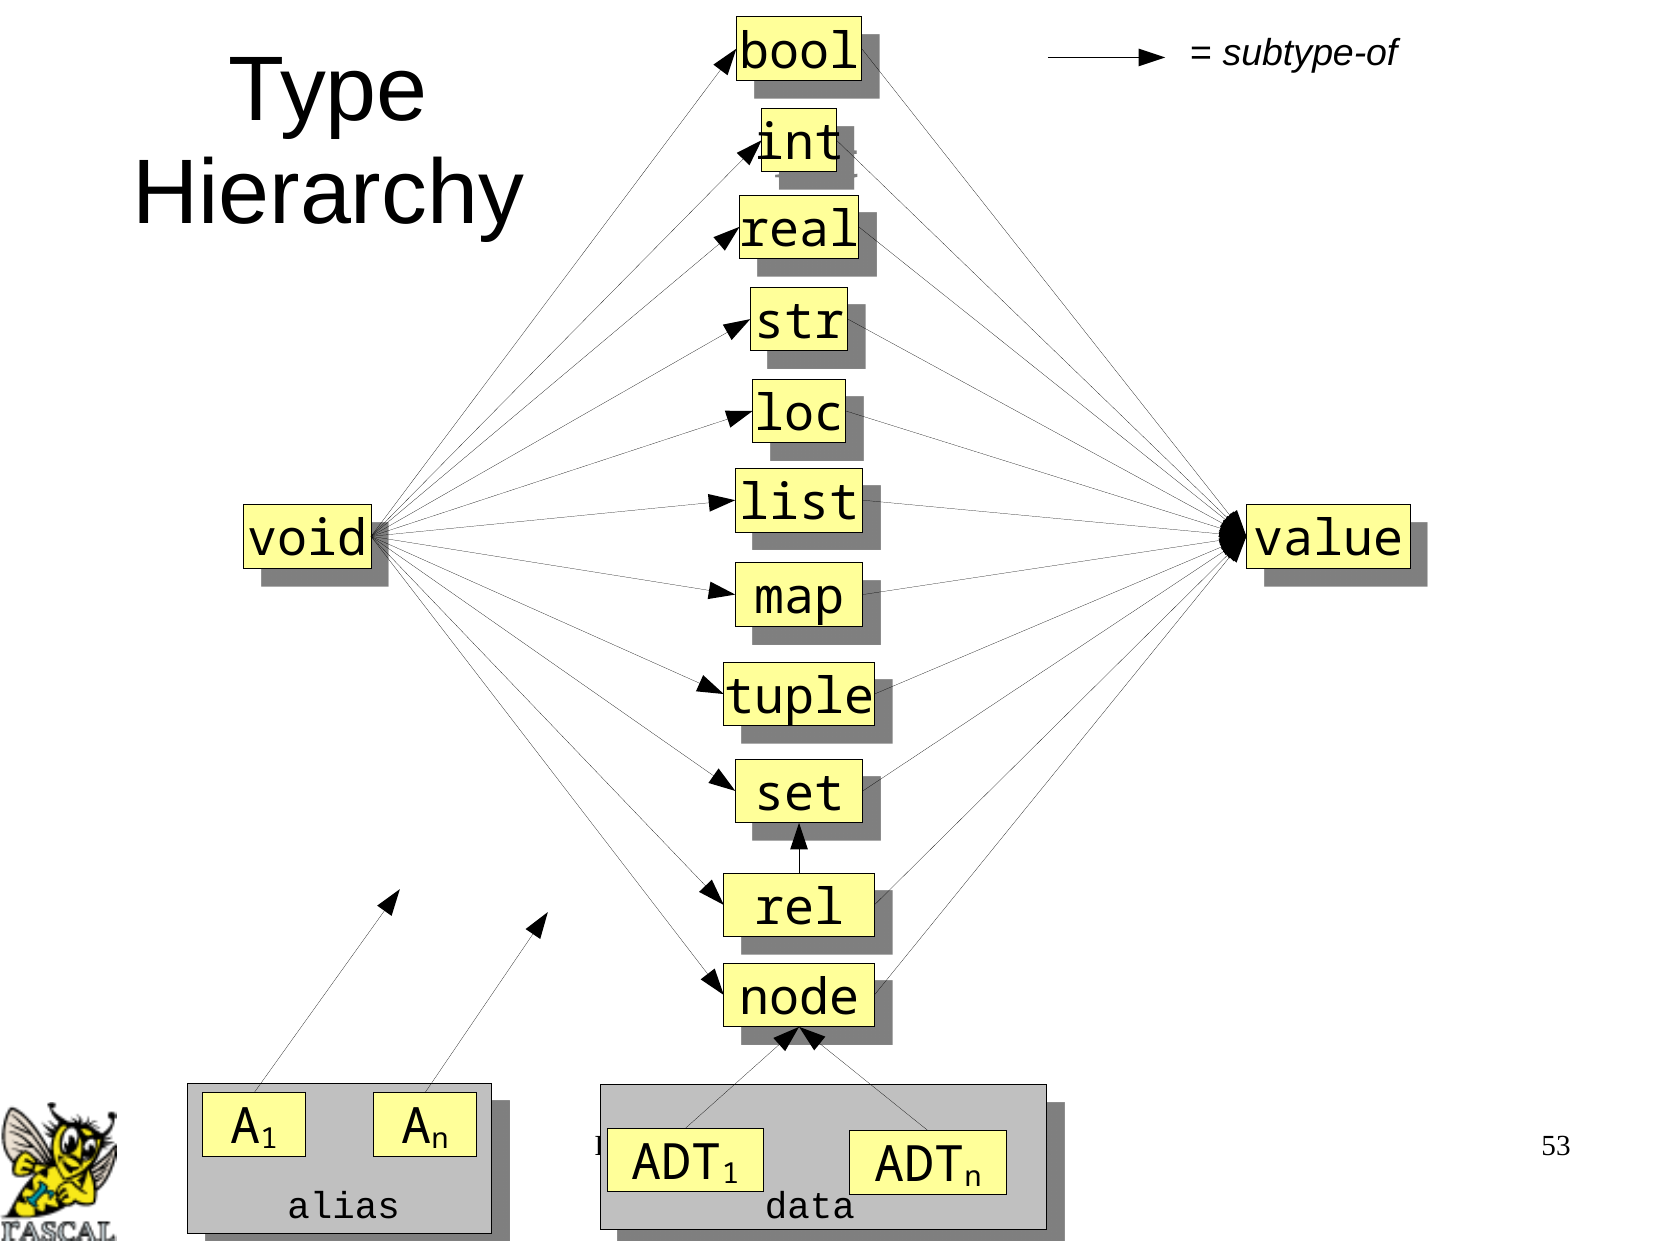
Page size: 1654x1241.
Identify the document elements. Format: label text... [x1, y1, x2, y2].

text_box str [750, 287, 848, 351]
picture [0, 1102, 117, 1241]
text_box value [1246, 504, 1411, 569]
text_box [187, 1083, 492, 1234]
text_box data [750, 1180, 876, 1238]
text_box int [761, 108, 837, 172]
text_box int [761, 136, 768, 156]
text_box void [243, 504, 372, 569]
text_box [687, 1084, 925, 1180]
text_box ADTn [849, 1130, 1007, 1195]
text_box tuple [723, 662, 875, 726]
text_box [600, 1084, 750, 1230]
text_box A1 [202, 1092, 306, 1157]
text_box alias [272, 1180, 415, 1238]
text_box list [735, 468, 863, 533]
text_box An [373, 1092, 477, 1157]
text_box bool [736, 16, 862, 81]
text_box ADT1 [607, 1128, 764, 1192]
text_box = subtype-of [1175, 24, 1413, 82]
text_box real [739, 195, 859, 259]
text_box node [723, 963, 875, 1027]
text_box map [735, 562, 863, 627]
text_box Type Hierarchy [37, 37, 620, 243]
text_box set [735, 759, 863, 823]
text_box loc [752, 379, 846, 443]
text_box int [829, 136, 837, 156]
text_box ADTn [884, 1152, 894, 1166]
text_box rel [723, 873, 875, 937]
text_box [872, 1084, 1047, 1230]
